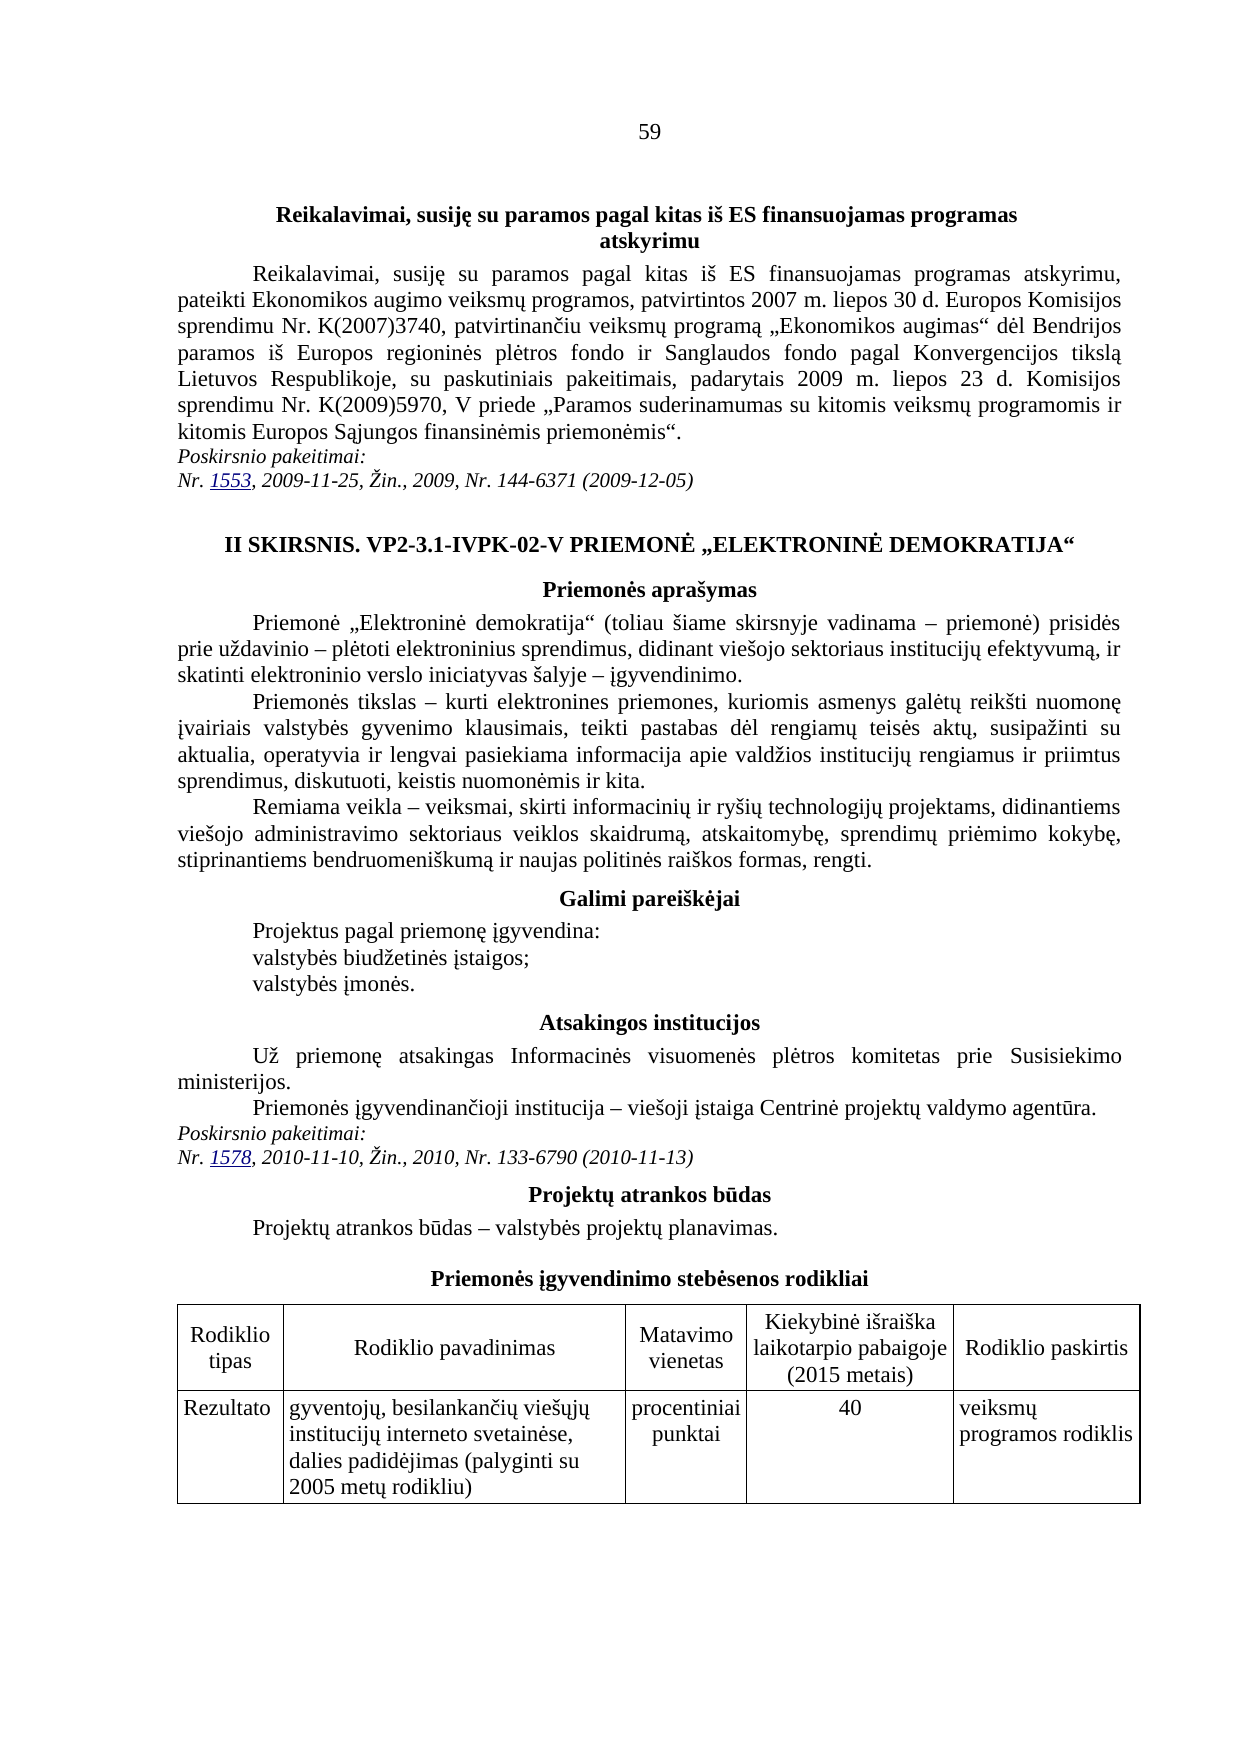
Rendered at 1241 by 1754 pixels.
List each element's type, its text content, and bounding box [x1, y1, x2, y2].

table_header Rodiklio tipas [178, 1305, 283, 1390]
table_cell veiksmų programos rodiklis [954, 1391, 1139, 1502]
text Galimi pareiškėjai [177, 885, 1122, 911]
table_cell gyventojų, besilankančių viešųjų institucijų interneto svetainėse, dalies padidėjimas (palyginti su 2005 metų rodikliu) [284, 1391, 625, 1502]
text valstybės įmonės. [177, 970, 1122, 997]
text Nr. 1553, 2009-11-25, Žin., 2009, Nr. 144-6371 (2009-12-05) [177, 468, 1122, 492]
text Priemonės įgyvendinimo stebėsenos rodikliai [177, 1265, 1122, 1292]
table_cell Rezultato [178, 1391, 283, 1502]
table_cell procentiniai punktai [626, 1391, 746, 1502]
text Poskirsnio pakeitimai: [177, 1121, 1122, 1145]
table_header Matavimo vienetas [626, 1305, 746, 1390]
text Projektų atrankos būdas – valstybės projektų planavimas. [177, 1214, 1122, 1240]
table_cell 40 [747, 1391, 953, 1502]
text Reikalavimai, susiję su paramos pagal kitas iš ES finansuojamas programas atskyrimu [177, 201, 1122, 253]
table_header Kiekybinė išraiška laikotarpio pabaigoje (2015 metais) [747, 1305, 953, 1390]
text Už priemonę atsakingas Informacinės visuomenės plėtros komitetas prie Susisiekimo ministerijos. [177, 1042, 1122, 1094]
text Priemonės aprašymas [177, 576, 1122, 603]
text Priemonė „Elektroninė demokratija“ (toliau šiame skirsnyje vadinama – priemonė) prisidės prie uždavinio – plėtoti elektroninius sprendimus, didinant viešojo sektoriaus institucijų efektyvumą, ir skatinti elektroninio verslo iniciatyvas šalyje – įgyvendinimo. [177, 609, 1122, 688]
text Poskirsnio pakeitimai: [177, 444, 1122, 468]
text Projektų atrankos būdas [177, 1181, 1122, 1208]
text Atsakingos institucijos [177, 1009, 1122, 1035]
text Projektus pagal priemonę įgyvendina: [177, 917, 1122, 944]
table_header Rodiklio paskirtis [954, 1305, 1139, 1390]
text valstybės biudžetinės įstaigos; [177, 944, 1122, 970]
table_header Rodiklio pavadinimas [284, 1305, 625, 1390]
text Nr. 1578, 2010-11-10, Žin., 2010, Nr. 133-6790 (2010-11-13) [177, 1145, 1122, 1169]
text Priemonės tikslas – kurti elektronines priemones, kuriomis asmenys galėtų reikšti nuomonę įvairiais valstybės gyvenimo klausimais, teikti pastabas dėl rengiamų teisės aktų, susipažinti su aktualia, operatyvia ir lengvai pasiekiama informacija apie valdžios institucijų rengiamus ir priimtus sprendimus, diskutuoti, keistis nuomonėmis ir kita. [177, 688, 1122, 793]
subtitle II SKIRSNIS. VP2-3.1-IVPK-02-V PRIEMONĖ „ELEKTRONINĖ DEMOKRATIJA“ [177, 531, 1122, 557]
text Remiama veikla – veiksmai, skirti informacinių ir ryšių technologijų projektams, didinantiems viešojo administravimo sektoriaus veiklos skaidrumą, atskaitomybę, sprendimų priėmimo kokybę, stiprinantiems bendruomeniškumą ir naujas politinės raiškos formas, rengti. [177, 793, 1122, 872]
text Reikalavimai, susiję su paramos pagal kitas iš ES finansuojamas programas atskyrimu, pateikti Ekonomikos augimo veiksmų programos, patvirtintos 2007 m. liepos 30 d. Europos Komisijos sprendimu Nr. K(2007)3740, patvirtinančiu veiksmų programą „Ekonomikos augimas“ dėl Bendrijos paramos iš Europos regioninės plėtros fondo ir Sanglaudos fondo pagal Konvergencijos tikslą Lietuvos Respublikoje, su paskutiniais pakeitimais, padarytais 2009 m. liepos 23 d. Komisijos sprendimu Nr. K(2009)5970, V priede „Paramos suderinamumas su kitomis veiksmų programomis ir kitomis Europos Sąjungos finansinėmis priemonėmis“. [177, 260, 1122, 444]
text Priemonės įgyvendinančioji institucija – viešoji įstaiga Centrinė projektų valdymo agentūra. [177, 1094, 1122, 1121]
